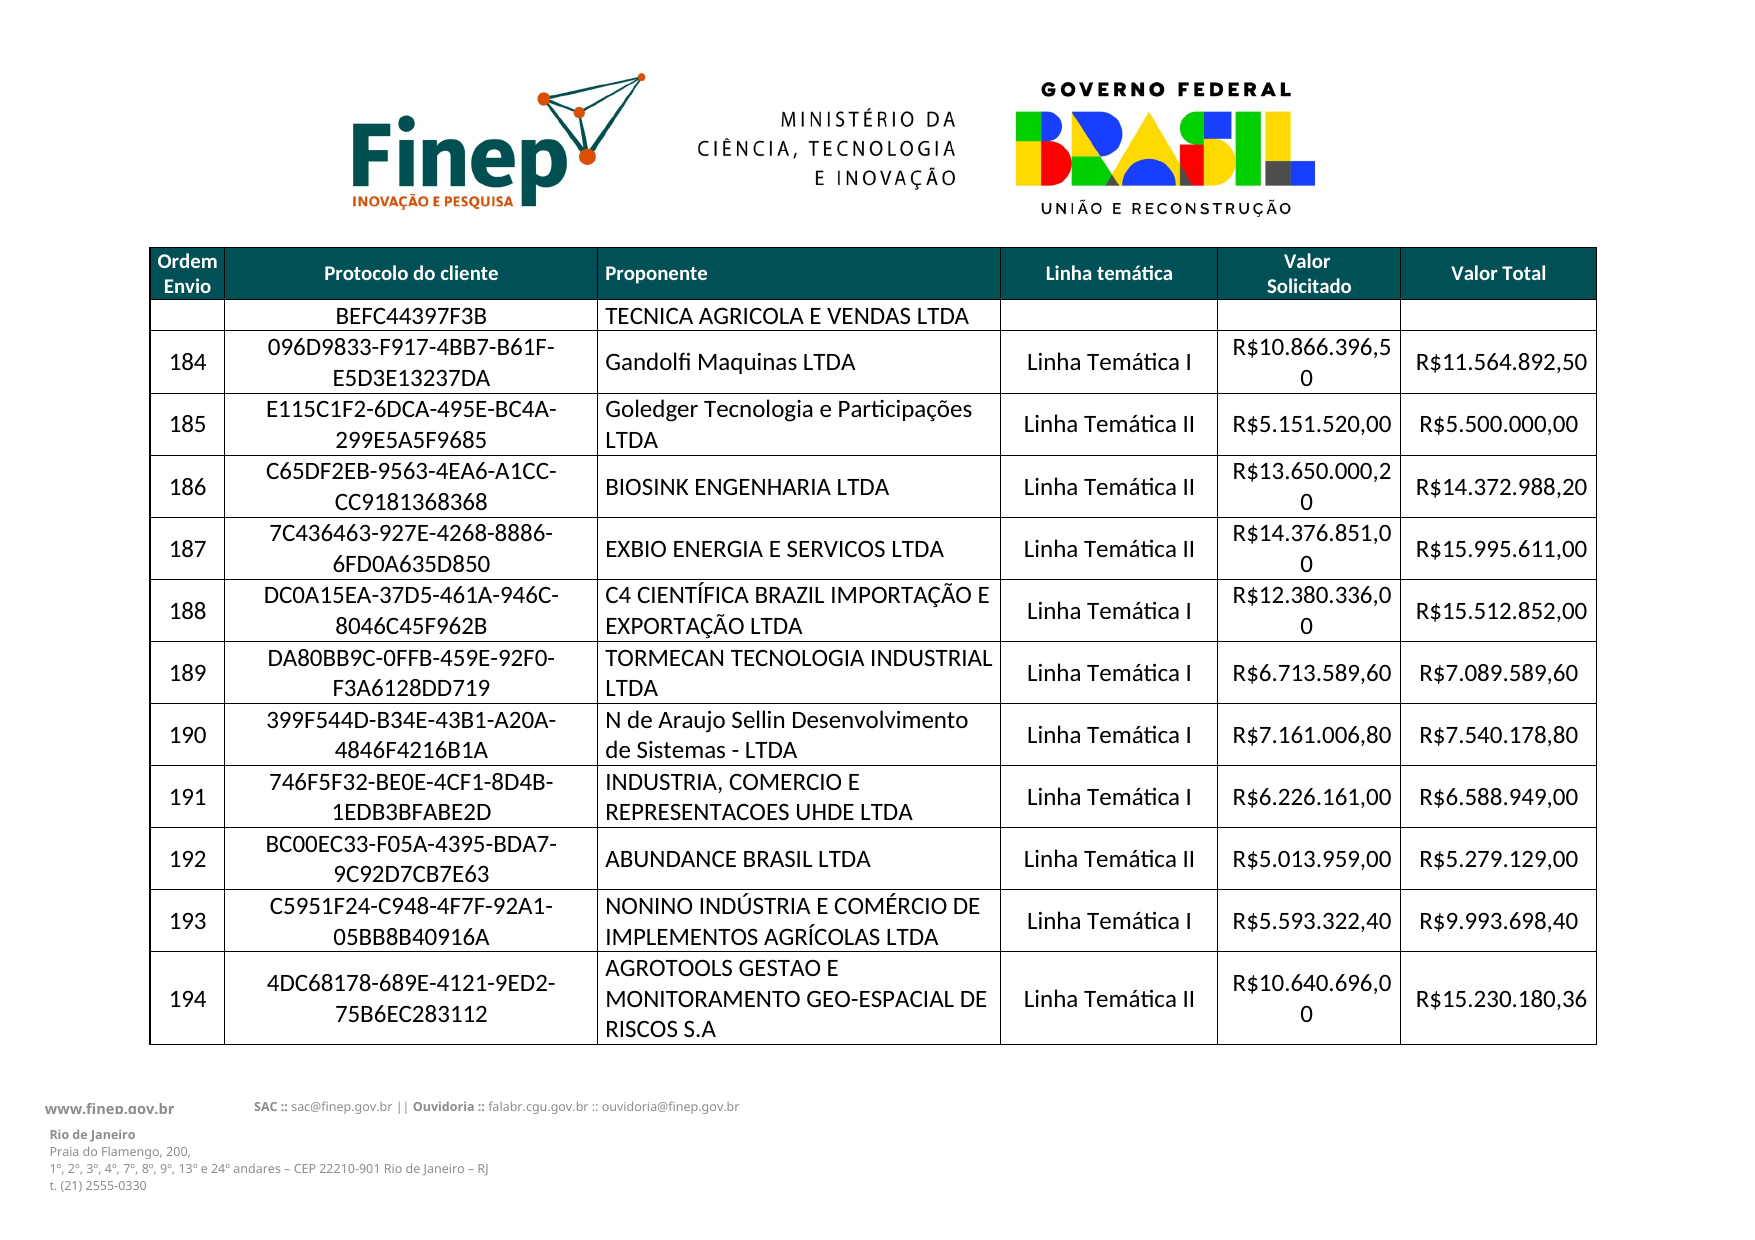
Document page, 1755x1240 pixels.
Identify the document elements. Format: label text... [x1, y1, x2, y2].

table_cell N de Araujo Sellin Desenvolvimento de Sistemas - LTDA [598, 704, 1000, 765]
table_cell DC0A15EA-37D5-461A-946C-8046C45F962B [225, 580, 597, 641]
table_cell Gandolfi Maquinas LTDA [598, 331, 1000, 392]
table_cell 192 [151, 828, 224, 889]
table_cell Linha Temática I [1001, 890, 1217, 951]
table_cell 187 [151, 518, 224, 579]
table_cell Linha Temática I [1001, 642, 1217, 703]
table_header Proponente [598, 248, 1000, 299]
table_header Valor Solicitado [1218, 248, 1400, 299]
table_cell [1001, 300, 1217, 330]
table_cell R$14.372.988,20 [1401, 456, 1596, 517]
table_cell [1401, 300, 1596, 330]
table_cell Linha Temática I [1001, 331, 1217, 392]
table_cell R$10.866.396,50 [1218, 331, 1400, 392]
table_cell Linha Temática II [1001, 518, 1217, 579]
table_cell R$5.151.520,00 [1218, 394, 1400, 454]
table_cell ABUNDANCE BRASIL LTDA [598, 828, 1000, 889]
table_cell 189 [151, 642, 224, 703]
table_header Valor Total [1401, 248, 1596, 299]
table_cell 399F544D-B34E-43B1-A20A-4846F4216B1A [225, 704, 597, 765]
table_cell 746F5F32-BE0E-4CF1-8D4B-1EDB3BFABE2D [225, 766, 597, 827]
table_cell AGROTOOLS GESTAO E MONITORAMENTO GEO-ESPACIAL DE RISCOS S.A [598, 952, 1000, 1044]
table_header Protocolo do cliente [225, 248, 597, 299]
table_cell R$6.226.161,00 [1218, 766, 1400, 827]
table_cell R$9.993.698,40 [1401, 890, 1596, 951]
table_cell R$7.161.006,80 [1218, 704, 1400, 765]
table_cell R$12.380.336,00 [1218, 580, 1400, 641]
table_cell Linha Temática I [1001, 704, 1217, 765]
table_cell R$5.593.322,40 [1218, 890, 1400, 951]
table_cell R$5.500.000,00 [1401, 394, 1596, 454]
table_cell Linha Temática I [1001, 766, 1217, 827]
table_cell BEFC44397F3B [225, 300, 597, 330]
table_cell 096D9833-F917-4BB7-B61F-E5D3E13237DA [225, 331, 597, 392]
table_cell R$11.564.892,50 [1401, 331, 1596, 392]
table_cell [151, 300, 224, 330]
table_cell R$5.279.129,00 [1401, 828, 1596, 889]
table_cell 190 [151, 704, 224, 765]
table_cell R$7.540.178,80 [1401, 704, 1596, 765]
table_cell 4DC68178-689E-4121-9ED2-75B6EC283112 [225, 952, 597, 1044]
table_header Linha temática [1001, 248, 1217, 299]
table_cell 193 [151, 890, 224, 951]
table_cell C4 CIENTÍFICA BRAZIL IMPORTAÇÃO E EXPORTAÇÃO LTDA [598, 580, 1000, 641]
table_cell BIOSINK ENGENHARIA LTDA [598, 456, 1000, 517]
table_cell Linha Temática II [1001, 394, 1217, 454]
table_cell R$15.995.611,00 [1401, 518, 1596, 579]
table_cell Linha Temática I [1001, 580, 1217, 641]
table_cell DA80BB9C-0FFB-459E-92F0-F3A6128DD719 [225, 642, 597, 703]
table_cell R$7.089.589,60 [1401, 642, 1596, 703]
table_cell R$15.512.852,00 [1401, 580, 1596, 641]
table_cell [1218, 300, 1400, 330]
table_cell R$15.230.180,36 [1401, 952, 1596, 1044]
table_cell BC00EC33-F05A-4395-BDA7-9C92D7CB7E63 [225, 828, 597, 889]
table_cell C65DF2EB-9563-4EA6-A1CC-CC9181368368 [225, 456, 597, 517]
table_cell INDUSTRIA, COMERCIO E REPRESENTACOES UHDE LTDA [598, 766, 1000, 827]
table_cell R$13.650.000,20 [1218, 456, 1400, 517]
table_cell TECNICA AGRICOLA E VENDAS LTDA [598, 300, 1000, 330]
table_cell R$6.713.589,60 [1218, 642, 1400, 703]
table_cell 185 [151, 394, 224, 454]
table_header Ordem Envio [151, 248, 224, 299]
table_cell NONINO INDÚSTRIA E COMÉRCIO DE IMPLEMENTOS AGRÍCOLAS LTDA [598, 890, 1000, 951]
table_cell C5951F24-C948-4F7F-92A1-05BB8B40916A [225, 890, 597, 951]
table_cell 194 [151, 952, 224, 1044]
table_cell E115C1F2-6DCA-495E-BC4A-299E5A5F9685 [225, 394, 597, 454]
table_cell Goledger Tecnologia e Participações LTDA [598, 394, 1000, 454]
table_cell Linha Temática II [1001, 952, 1217, 1044]
table_cell 7C436463-927E-4268-8886-6FD0A635D850 [225, 518, 597, 579]
table_cell 191 [151, 766, 224, 827]
table_cell 184 [151, 331, 224, 392]
table_cell R$14.376.851,00 [1218, 518, 1400, 579]
table_cell 188 [151, 580, 224, 641]
table_cell Linha Temática II [1001, 828, 1217, 889]
table_cell TORMECAN TECNOLOGIA INDUSTRIAL LTDA [598, 642, 1000, 703]
table_cell Linha Temática II [1001, 456, 1217, 517]
table_cell EXBIO ENERGIA E SERVICOS LTDA [598, 518, 1000, 579]
table_cell R$5.013.959,00 [1218, 828, 1400, 889]
table_cell R$10.640.696,00 [1218, 952, 1400, 1044]
table_cell R$6.588.949,00 [1401, 766, 1596, 827]
table_cell 186 [151, 456, 224, 517]
